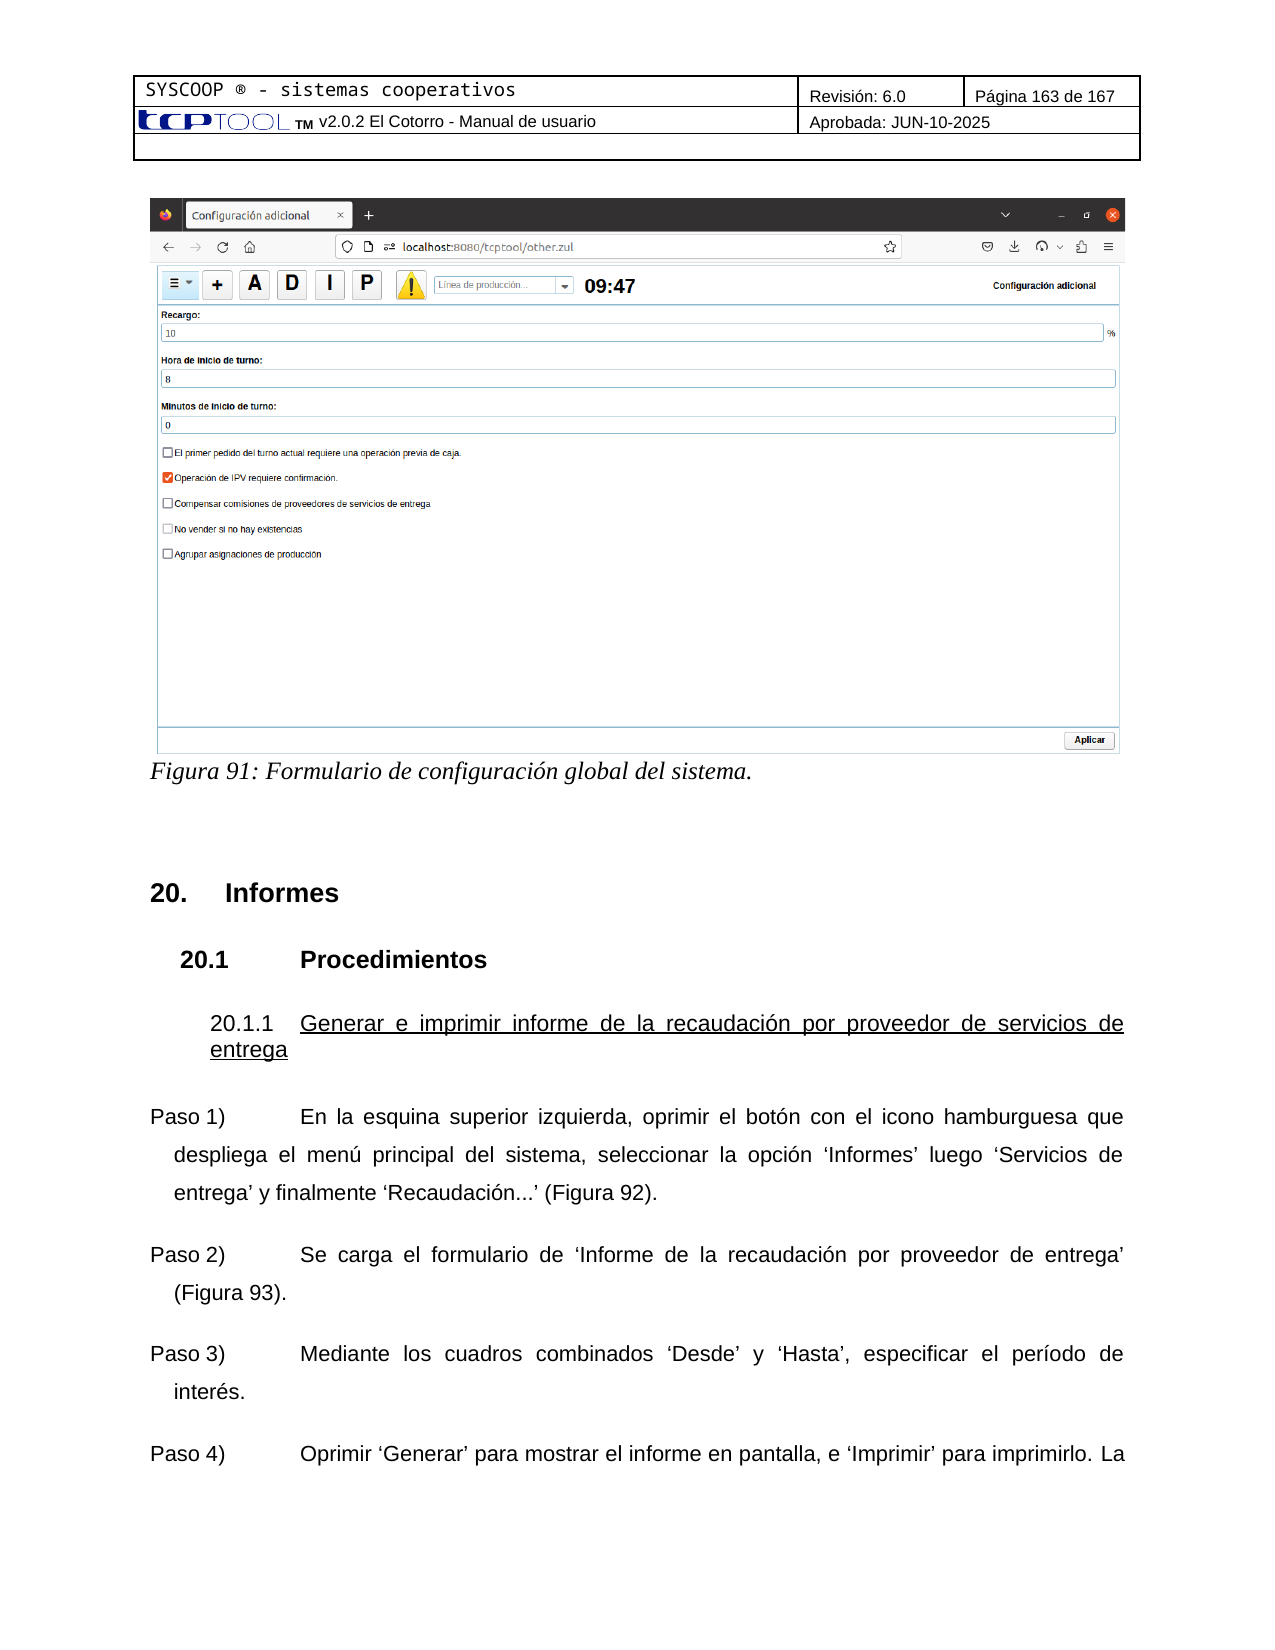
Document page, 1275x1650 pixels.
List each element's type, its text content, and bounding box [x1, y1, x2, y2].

list Oprimir ‘Generar’ para mostrar el informe en pantalla, e ‘Imprimir’ para imprimirlo. La [150, 1441, 1125, 1466]
picture [150, 198, 1125, 757]
picture [138, 110, 290, 130]
subtitle Informes [150, 877, 1125, 909]
subtitle Generar e imprimir informe de la recaudación por proveedor de servicios de entrega [210, 1009, 1125, 1062]
list Se carga el formulario de ‘Informe de la recaudación por proveedor de entrega’ (Figura 93). [150, 1242, 1125, 1305]
list Mediante los cuadros combinados ‘Desde’ y ‘Hasta’, especificar el período de interés. [150, 1341, 1125, 1404]
text Figura 91: Formulario de configuración global del sistema. [150, 757, 1125, 785]
subtitle Procedimientos [180, 945, 1125, 973]
list En la esquina superior izquierda, oprimir el botón con el icono hamburguesa que despliega el menú principal del sistema, seleccionar la opción ‘Informes’ luego ‘Servicios de entrega’ y finalmente ‘Recaudación...’ (Figura 92). [150, 1104, 1125, 1205]
